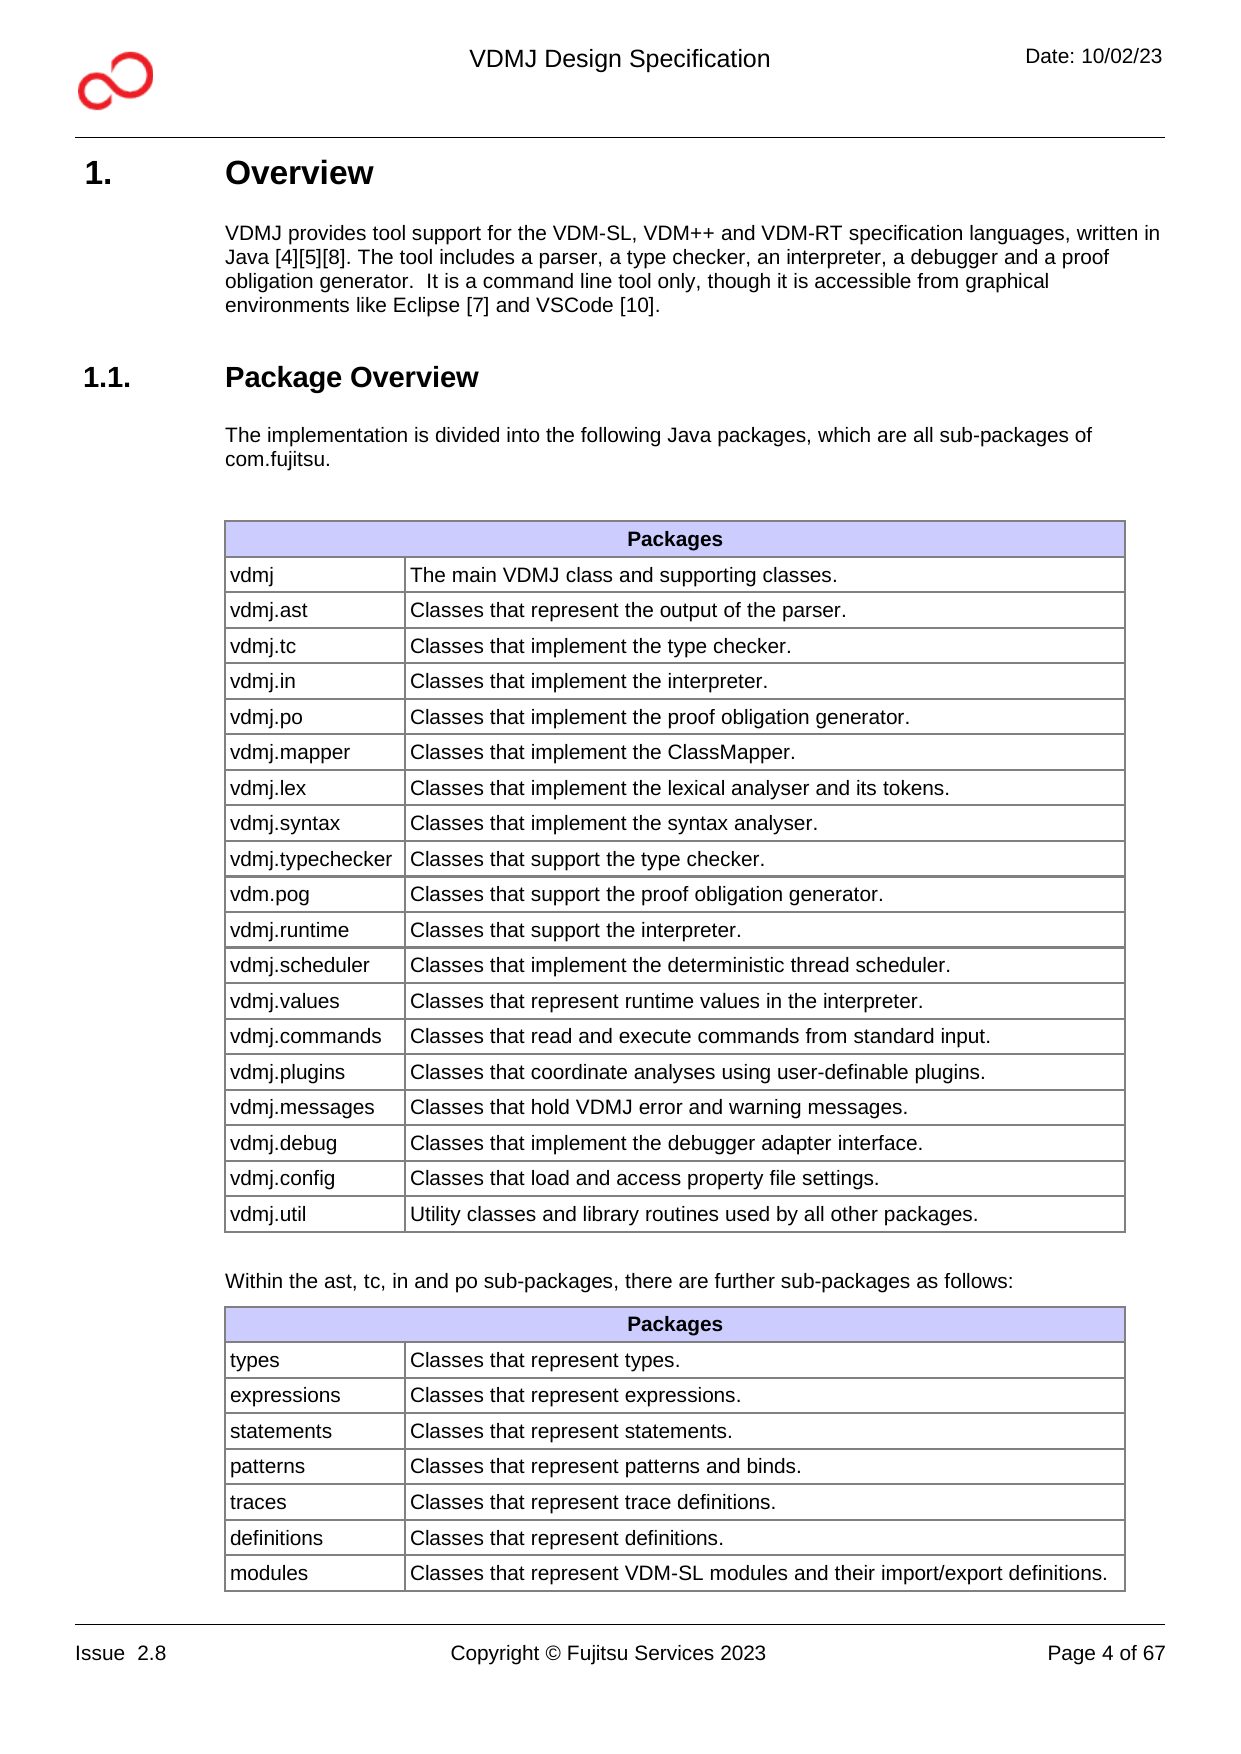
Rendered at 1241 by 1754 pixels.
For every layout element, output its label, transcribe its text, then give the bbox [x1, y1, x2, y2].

table_cell vdmj.runtime [226, 913, 404, 946]
text Within the ast, tc, in and po sub-packages, there are further sub-packages as follows: [225, 1269, 1165, 1293]
table_cell Classes that implement the lexical analyser and its tokens. [406, 771, 1124, 804]
table_cell Classes that support the interpreter. [406, 913, 1124, 946]
table_cell Classes that read and execute commands from standard input. [406, 1020, 1124, 1053]
table_cell Classes that represent types. [406, 1343, 1124, 1377]
table_cell Classes that represent VDM-SL modules and their import/export definitions. [406, 1556, 1124, 1590]
table_cell Classes that implement the proof obligation generator. [406, 700, 1124, 733]
table_cell patterns [226, 1450, 404, 1483]
table_cell Classes that represent patterns and binds. [406, 1450, 1124, 1483]
table_cell vdmj.syntax [226, 806, 404, 840]
text The implementation is divided into the following Java packages, which are all sub-packages of com.fujitsu. [225, 423, 1165, 471]
table_cell vdmj.debug [226, 1126, 404, 1159]
subtitle Package Overview [75, 360, 1165, 393]
table_cell Classes that support the proof obligation generator. [406, 878, 1124, 911]
table_cell vdmj.ast [226, 593, 404, 627]
table_cell Classes that represent expressions. [406, 1379, 1124, 1412]
table_cell Classes that represent the output of the parser. [406, 593, 1124, 627]
table_cell Classes that represent definitions. [406, 1521, 1124, 1554]
table_cell definitions [226, 1521, 404, 1554]
table_cell Classes that implement the debugger adapter interface. [406, 1126, 1124, 1159]
table_cell vdmj.util [226, 1197, 404, 1231]
table_header Packages [226, 522, 1124, 556]
picture [78, 44, 153, 120]
table_cell Classes that coordinate analyses using user-definable plugins. [406, 1055, 1124, 1088]
table_cell Classes that implement the interpreter. [406, 664, 1124, 698]
table_cell vdmj.config [226, 1162, 404, 1195]
table_cell vdm.pog [226, 878, 404, 911]
table_cell Classes that represent trace definitions. [406, 1485, 1124, 1519]
table_cell Classes that represent runtime values in the interpreter. [406, 984, 1124, 1017]
table_cell vdmj.values [226, 984, 404, 1017]
text VDMJ provides tool support for the VDM-SL, VDM++ and VDM-RT specification languages, written in Java [4][5][8]. The tool includes a parser, a type checker, an interpreter, a debugger and a proof obligation generator. It is a command line tool only, though it is accessible from graphical environments like Eclipse [7] and VSCode [10]. [225, 221, 1165, 317]
table_cell vdmj.messages [226, 1091, 404, 1124]
table_cell vdmj.lex [226, 771, 404, 804]
table_cell vdmj.tc [226, 629, 404, 662]
table_cell vdmj.in [226, 664, 404, 698]
table_cell vdmj.commands [226, 1020, 404, 1053]
table_cell statements [226, 1414, 404, 1448]
table_cell traces [226, 1485, 404, 1519]
table_cell Classes that implement the type checker. [406, 629, 1124, 662]
table_cell Classes that support the type checker. [406, 842, 1124, 875]
table_cell Classes that implement the syntax analyser. [406, 806, 1124, 840]
table_header Packages [226, 1308, 1124, 1341]
table_cell types [226, 1343, 404, 1377]
table_cell Classes that represent statements. [406, 1414, 1124, 1448]
table_cell vdmj [226, 558, 404, 591]
table_cell vdmj.typechecker [226, 842, 404, 875]
table_cell Classes that load and access property file settings. [406, 1162, 1124, 1195]
table_cell vdmj.scheduler [226, 949, 404, 982]
table_cell Classes that implement the deterministic thread scheduler. [406, 949, 1124, 982]
table_cell expressions [226, 1379, 404, 1412]
table_cell vdmj.plugins [226, 1055, 404, 1088]
table_cell The main VDMJ class and supporting classes. [406, 558, 1124, 591]
subtitle Overview [75, 153, 1165, 191]
table_cell Utility classes and library routines used by all other packages. [406, 1197, 1124, 1231]
table_cell vdmj.mapper [226, 735, 404, 769]
table_cell Classes that implement the ClassMapper. [406, 735, 1124, 769]
table_cell modules [226, 1556, 404, 1590]
table_cell Classes that hold VDMJ error and warning messages. [406, 1091, 1124, 1124]
table_cell vdmj.po [226, 700, 404, 733]
